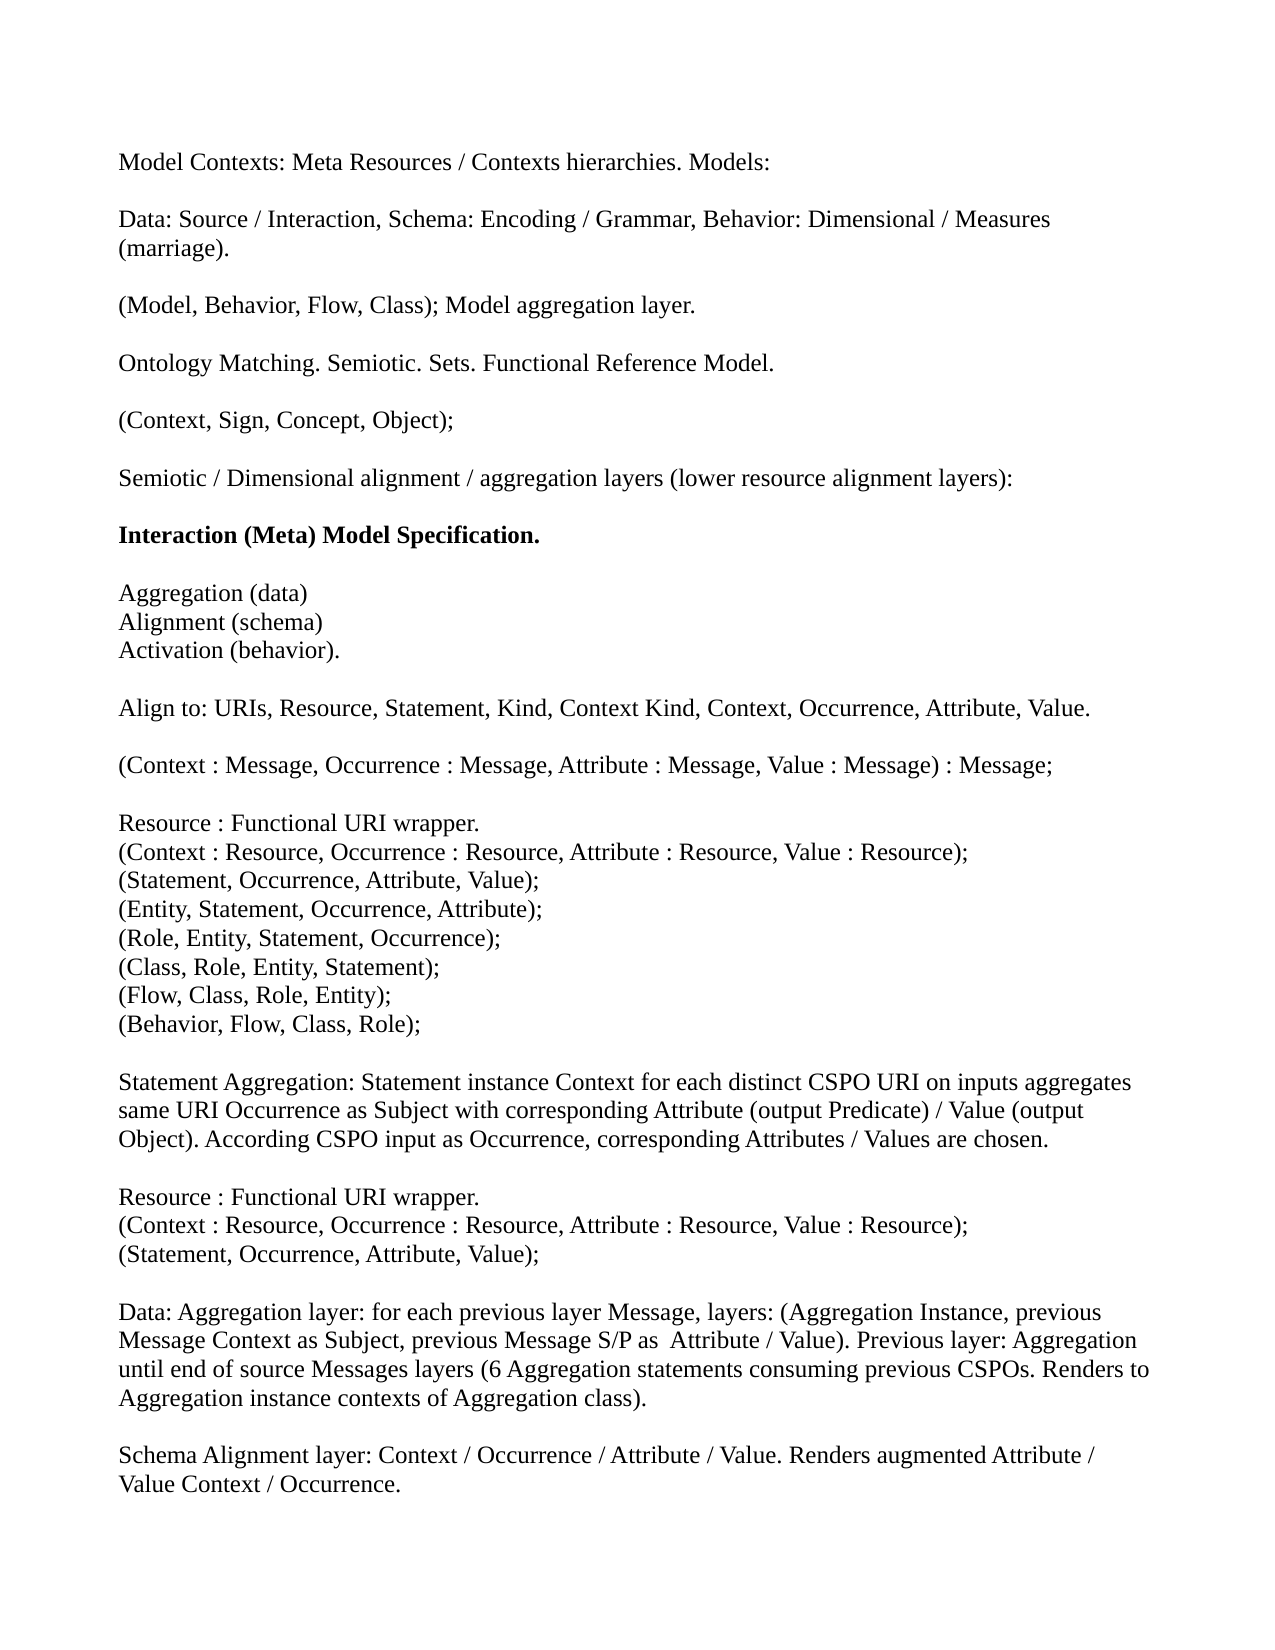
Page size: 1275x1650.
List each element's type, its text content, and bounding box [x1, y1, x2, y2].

text (Statement, Occurrence, Attribute, Value); [118, 1239, 1157, 1268]
text Model Contexts: Meta Resources / Contexts hierarchies. Models: [118, 147, 1157, 176]
text Data: Source / Interaction, Schema: Encoding / Grammar, Behavior: Dimensional / Measures (marriage). [118, 204, 1157, 262]
text Statement Aggregation: Statement instance Context for each distinct CSPO URI on inputs aggregates same URI Occurrence as Subject with corresponding Attribute (output Predicate) / Value (output Object). According CSPO input as Occurrence, corresponding Attributes / Values are chosen. [118, 1067, 1157, 1153]
text Resource : Functional URI wrapper. [118, 1182, 1157, 1211]
text Ontology Matching. Semiotic. Sets. Functional Reference Model. [118, 348, 1157, 377]
text (Context, Sign, Concept, Object); [118, 406, 1157, 434]
text Schema Alignment layer: Context / Occurrence / Attribute / Value. Renders augmented Attribute / Value Context / Occurrence. [118, 1441, 1157, 1498]
text (Entity, Statement, Occurrence, Attribute); (Role, Entity, Statement, Occurrence); (Class, Role, Entity, Statement); (Flow, Class, Role, Entity); (Behavior, Flow, Class, Role); [118, 894, 1157, 1038]
text Data: Aggregation layer: for each previous layer Message, layers: (Aggregation Instance, previous Message Context as Subject, previous Message S/P as Attribute / Value). Previous layer: Aggregation until end of source Messages layers (6 Aggregation statements consuming previous CSPOs. Renders to Aggregation instance contexts of Aggregation class). [118, 1297, 1157, 1412]
text (Statement, Occurrence, Attribute, Value); [118, 866, 1157, 894]
text (Context : Resource, Occurrence : Resource, Attribute : Resource, Value : Resource); [118, 1211, 1157, 1239]
text Aggregation (data) [118, 578, 1157, 607]
text Align to: URIs, Resource, Statement, Kind, Context Kind, Context, Occurrence, Attribute, Value. [118, 693, 1157, 722]
text (Model, Behavior, Flow, Class); Model aggregation layer. [118, 291, 1157, 319]
text Alignment (schema) [118, 607, 1157, 636]
text (Context : Resource, Occurrence : Resource, Attribute : Resource, Value : Resource); [118, 837, 1157, 866]
text Activation (behavior). [118, 636, 1157, 664]
text Interaction (Meta) Model Specification. [118, 521, 1157, 549]
text Semiotic / Dimensional alignment / aggregation layers (lower resource alignment layers): [118, 463, 1157, 492]
text (Context : Message, Occurrence : Message, Attribute : Message, Value : Message) : Message; [118, 751, 1157, 779]
text Resource : Functional URI wrapper. [118, 808, 1157, 837]
